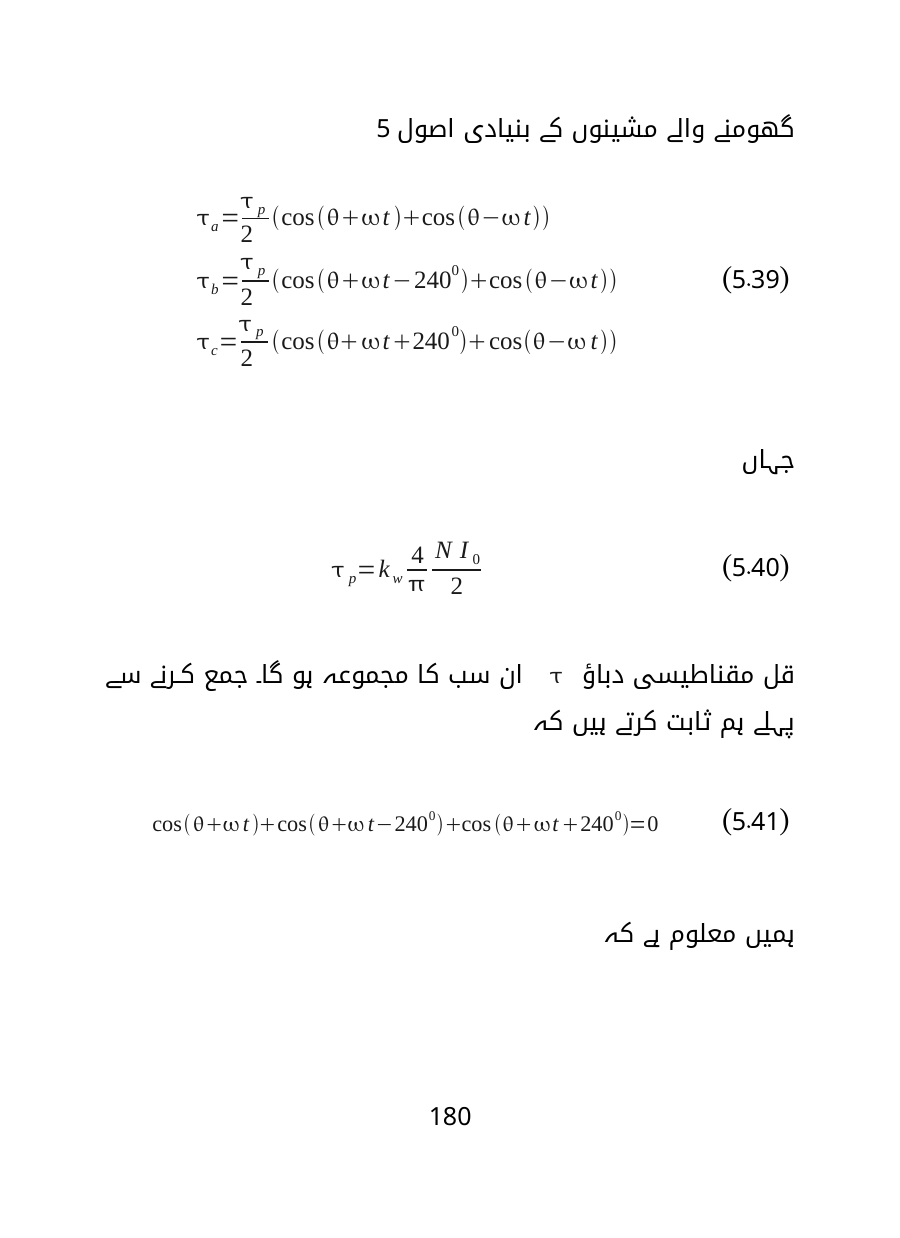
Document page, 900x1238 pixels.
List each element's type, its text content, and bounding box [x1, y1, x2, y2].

text قل مقناطیسی دباؤ ان سب کا مجموعہ ہو گا۔ جمع کرنے سے پہلے ہم ثابت کرتے ہیں کہ [105, 651, 795, 746]
table_header (5.39) [700, 183, 795, 390]
table_header (5.41) [697, 793, 795, 864]
text جہاں [105, 437, 795, 484]
table_header [105, 531, 700, 617]
text ہمیں معلوم ہے کہ [105, 911, 795, 958]
table_header [105, 183, 700, 390]
table_header (5.40) [700, 531, 795, 617]
table_header [105, 793, 697, 864]
